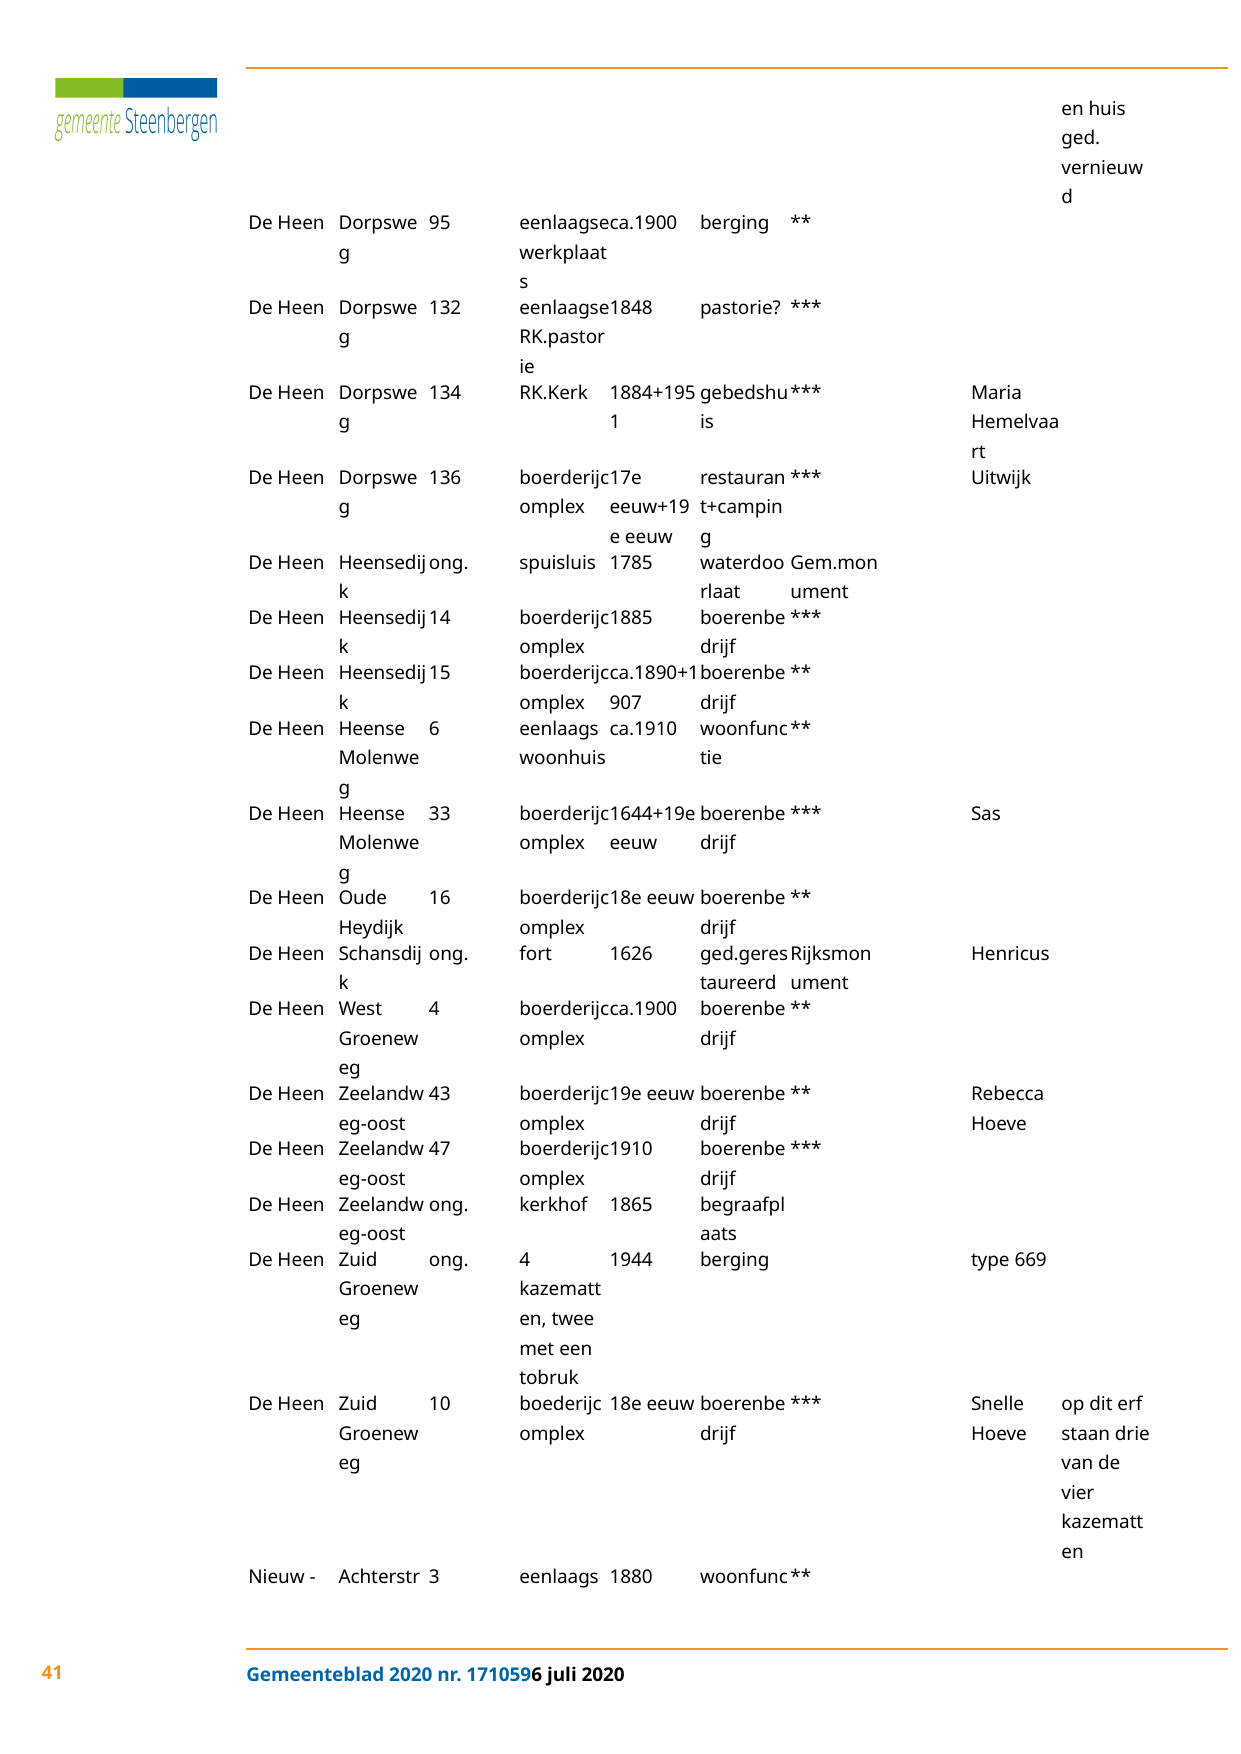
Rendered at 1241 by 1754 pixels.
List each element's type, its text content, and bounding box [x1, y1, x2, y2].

table_cell De Heen [248, 800, 338, 884]
table_cell restaurant+camping [700, 464, 790, 549]
table_cell ong. [429, 1191, 519, 1246]
table_cell 1910 [609, 1135, 700, 1191]
table_cell 134 [429, 379, 519, 464]
table_cell [971, 95, 1061, 209]
table_cell [881, 885, 971, 940]
table_cell Heensedijk [338, 604, 429, 659]
table_cell ** [790, 660, 881, 715]
table_cell Heensedijk [338, 660, 429, 715]
table_cell 132 [429, 294, 519, 379]
table_cell RK.Kerk [519, 379, 609, 464]
table_cell *** [790, 464, 881, 549]
table_cell ca.1890+1907 [609, 660, 700, 715]
table_cell gebedshuis [700, 379, 790, 464]
table_cell Zeelandweg-oost [338, 1135, 429, 1191]
table_cell [881, 660, 971, 715]
table_cell boerenbedrijf [700, 1390, 790, 1564]
table_cell [700, 95, 790, 209]
table_cell op dit erf staan drie van de vier kazematten [1061, 1390, 1152, 1564]
table_cell [1061, 1080, 1152, 1135]
table_cell [881, 549, 971, 604]
table_cell boerderijcomplex [519, 1135, 609, 1191]
table_cell boerderijcomplex [519, 604, 609, 659]
table_cell boerenbedrijf [700, 660, 790, 715]
table_cell Snelle Hoeve [971, 1390, 1061, 1564]
table_cell [881, 940, 971, 995]
table_cell [881, 1080, 971, 1135]
table_cell [1061, 1564, 1152, 1589]
picture [41, 47, 231, 172]
table_cell *** [790, 604, 881, 659]
table_cell Heense Molenweg [338, 715, 429, 800]
table_cell [1061, 995, 1152, 1080]
table_cell De Heen [248, 379, 338, 464]
table_cell [881, 294, 971, 379]
table_cell 1848 [609, 294, 700, 379]
table_cell [1061, 800, 1152, 884]
table_cell De Heen [248, 940, 338, 995]
table_cell Rebecca Hoeve [971, 1080, 1061, 1135]
table_cell spuisluis [519, 549, 609, 604]
table_cell type 669 [971, 1246, 1061, 1390]
table_cell De Heen [248, 1135, 338, 1191]
table_cell [1061, 464, 1152, 549]
table_cell [971, 995, 1061, 1080]
table_cell [1061, 1246, 1152, 1390]
table_cell Dorpsweg [338, 209, 429, 294]
table_cell [881, 1564, 971, 1589]
table_cell [790, 1246, 881, 1390]
table_cell boerderijcomplex [519, 800, 609, 884]
table_cell begraafplaats [700, 1191, 790, 1246]
table_cell Uitwijk [971, 464, 1061, 549]
table_cell De Heen [248, 464, 338, 549]
table_cell eenlaagse werkplaats [519, 209, 609, 294]
table_cell 6 [429, 715, 519, 800]
table_cell 136 [429, 464, 519, 549]
table_cell [1061, 715, 1152, 800]
table_cell [881, 1135, 971, 1191]
table_cell 17e eeuw+19e eeuw [609, 464, 700, 549]
table_cell boederijcomplex [519, 1390, 609, 1564]
table_cell boerenbedrijf [700, 800, 790, 884]
table_cell 1865 [609, 1191, 700, 1246]
table_cell [971, 715, 1061, 800]
table_cell ** [790, 1080, 881, 1135]
table_cell De Heen [248, 1390, 338, 1564]
table_cell *** [790, 294, 881, 379]
table_cell boerderijcomplex [519, 995, 609, 1080]
table_cell [971, 604, 1061, 659]
table_cell boerderijcomplex [519, 885, 609, 940]
table_cell Maria Hemelvaart [971, 379, 1061, 464]
table_cell waterdoorlaat [700, 549, 790, 604]
table_cell 1944 [609, 1246, 700, 1390]
table_cell De Heen [248, 660, 338, 715]
table_cell 19e eeuw [609, 1080, 700, 1135]
table_cell boerderijcomplex [519, 1080, 609, 1135]
table_cell boerenbedrijf [700, 604, 790, 659]
table_cell [248, 95, 338, 209]
table_cell De Heen [248, 294, 338, 379]
table_cell Oude Heydijk [338, 885, 429, 940]
table_cell Dorpsweg [338, 294, 429, 379]
table_cell Nieuw [248, 1564, 338, 1589]
table_cell [881, 715, 971, 800]
table_cell [1061, 1135, 1152, 1191]
table_cell [1061, 660, 1152, 715]
table_cell [1061, 1191, 1152, 1246]
table_cell [971, 294, 1061, 379]
table_cell ca.1910 [609, 715, 700, 800]
table_cell [881, 464, 971, 549]
table_cell *** [790, 800, 881, 884]
table_cell 10 [429, 1390, 519, 1564]
table_cell Dorpsweg [338, 379, 429, 464]
table_cell [609, 95, 700, 209]
table_cell ca.1900 [609, 995, 700, 1080]
table_cell [790, 95, 881, 209]
table_cell [971, 1135, 1061, 1191]
table_cell 4 kazematten, twee met een tobruk [519, 1246, 609, 1390]
table_cell Henricus [971, 940, 1061, 995]
table_cell ** [790, 995, 881, 1080]
table_cell [881, 995, 971, 1080]
table_cell [881, 1191, 971, 1246]
table_cell 15 [429, 660, 519, 715]
table_cell 47 [429, 1135, 519, 1191]
table_cell Gem.monument [790, 549, 881, 604]
table_cell 14 [429, 604, 519, 659]
table_cell Zeelandweg-oost [338, 1191, 429, 1246]
table_cell [519, 95, 609, 209]
table_cell boerenbedrijf [700, 1080, 790, 1135]
table_cell boerenbedrijf [700, 1135, 790, 1191]
table_cell Achterstr [338, 1564, 429, 1589]
table_cell [971, 209, 1061, 294]
table_cell boerenbedrijf [700, 885, 790, 940]
table_cell [971, 1191, 1061, 1246]
table_cell 1626 [609, 940, 700, 995]
table_cell *** [790, 1135, 881, 1191]
table_cell Zuid Groeneweg [338, 1246, 429, 1390]
table_cell 18e eeuw [609, 1390, 700, 1564]
table_cell 1644+19e eeuw [609, 800, 700, 884]
table_cell [971, 660, 1061, 715]
table_cell 3 [429, 1564, 519, 1589]
table_cell [971, 885, 1061, 940]
table_cell [881, 800, 971, 884]
table_cell pastorie? [700, 294, 790, 379]
table_cell Heensedijk [338, 549, 429, 604]
table_cell ca.1900 [609, 209, 700, 294]
table_cell boerenbedrijf [700, 995, 790, 1080]
table_cell [971, 549, 1061, 604]
table_cell ong. [429, 1246, 519, 1390]
table_cell West Groeneweg [338, 995, 429, 1080]
table_cell [881, 1246, 971, 1390]
table_cell De Heen [248, 1191, 338, 1246]
table_cell woonfunctie [700, 715, 790, 800]
table_cell [790, 1191, 881, 1246]
table_cell *** [790, 1390, 881, 1564]
table_cell 16 [429, 885, 519, 940]
table_cell Sas [971, 800, 1061, 884]
table_cell 1884+1951 [609, 379, 700, 464]
table_cell Rijksmonument [790, 940, 881, 995]
table_cell eenlaagse RK.pastorie [519, 294, 609, 379]
table_cell De Heen [248, 1080, 338, 1135]
table_cell berging [700, 209, 790, 294]
table_cell *** [790, 379, 881, 464]
table_cell ** [790, 209, 881, 294]
table_cell ong. [429, 940, 519, 995]
table_cell boerderijcomplex [519, 660, 609, 715]
table_cell 1880 [609, 1564, 700, 1589]
table_cell ** [790, 885, 881, 940]
table_cell De Heen [248, 715, 338, 800]
table_cell Heense Molenweg [338, 800, 429, 884]
table_cell Dorpsweg [338, 464, 429, 549]
table_cell woonfunc [700, 1564, 790, 1589]
table_cell kerkhof [519, 1191, 609, 1246]
table_cell [881, 209, 971, 294]
table_cell [1061, 940, 1152, 995]
table_cell 1785 [609, 549, 700, 604]
table_cell [338, 95, 429, 209]
table_cell 95 [429, 209, 519, 294]
table_cell [429, 95, 519, 209]
table_cell eenlaags woonhuis [519, 715, 609, 800]
table_cell 18e eeuw [609, 885, 700, 940]
table_cell 33 [429, 800, 519, 884]
table_cell [881, 604, 971, 659]
table_cell Zeelandweg-oost [338, 1080, 429, 1135]
table_cell De Heen [248, 995, 338, 1080]
table_cell ** [790, 1564, 881, 1589]
table_cell [1061, 604, 1152, 659]
table_cell [881, 95, 971, 209]
table_cell De Heen [248, 549, 338, 604]
table_cell 1885 [609, 604, 700, 659]
table_cell Schansdijk [338, 940, 429, 995]
table_cell 4 [429, 995, 519, 1080]
table_cell Zuid Groeneweg [338, 1390, 429, 1564]
table_cell [971, 1564, 1061, 1589]
table_cell De Heen [248, 1246, 338, 1390]
table_cell fort [519, 940, 609, 995]
table_cell [881, 379, 971, 464]
table_cell [1061, 885, 1152, 940]
table_cell eenlaags [519, 1564, 609, 1589]
table_cell [1061, 209, 1152, 294]
table_cell De Heen [248, 885, 338, 940]
table_cell [1061, 294, 1152, 379]
table_cell en huis ged. vernieuwd [1061, 95, 1152, 209]
table_cell berging [700, 1246, 790, 1390]
table_cell De Heen [248, 604, 338, 659]
table_cell [1061, 379, 1152, 464]
table_cell [1061, 549, 1152, 604]
table_cell ong. [429, 549, 519, 604]
table_cell [881, 1390, 971, 1564]
table_cell De Heen [248, 209, 338, 294]
table_cell ged.gerestaureerd [700, 940, 790, 995]
table_cell boerderijcomplex [519, 464, 609, 549]
table_cell 43 [429, 1080, 519, 1135]
table_cell ** [790, 715, 881, 800]
